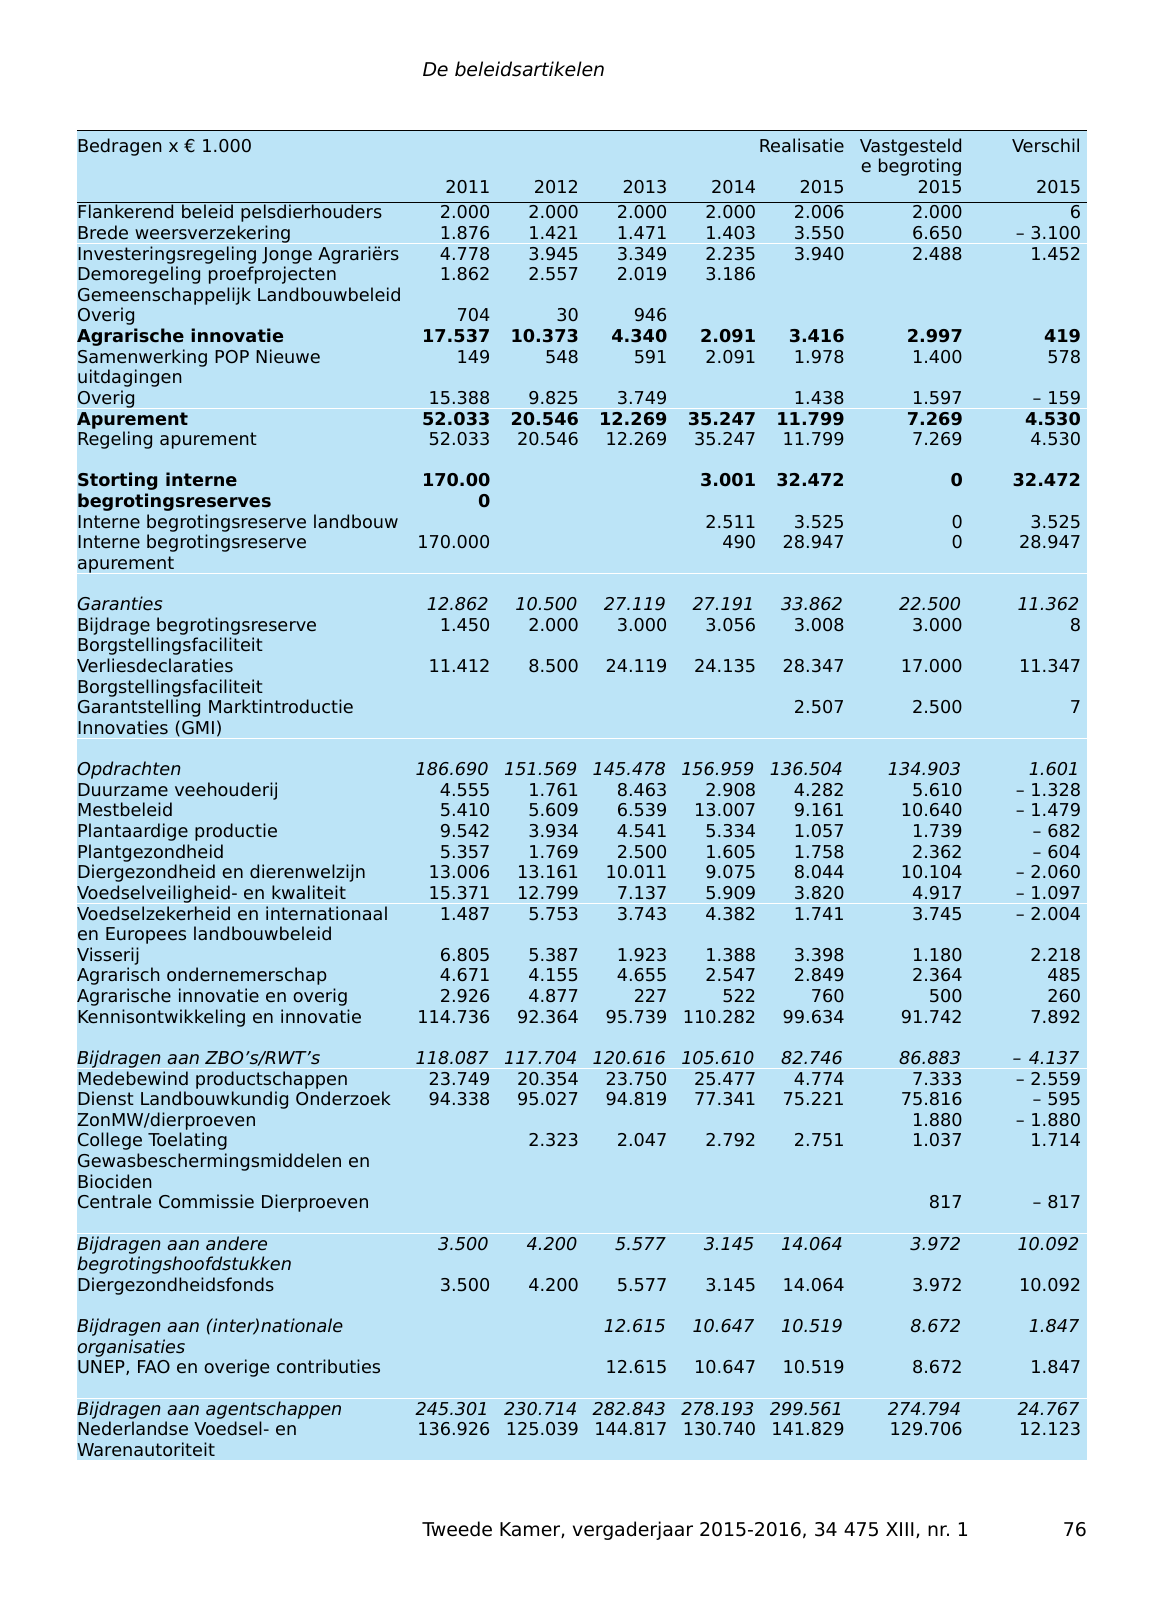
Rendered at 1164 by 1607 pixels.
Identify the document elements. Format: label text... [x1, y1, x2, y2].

table_cell 149 [408, 347, 496, 388]
table_cell 4.155 [496, 965, 584, 986]
table_cell 3.349 [585, 244, 673, 264]
table_cell 1.761 [496, 780, 584, 800]
table_cell 4.382 [673, 904, 762, 945]
table_cell [496, 1295, 584, 1316]
table_cell 12.615 [585, 1357, 673, 1378]
table_cell Kennisontwikkeling en innovatie [77, 1007, 407, 1027]
table_cell 75.221 [762, 1089, 850, 1110]
table_cell 2011 [408, 177, 496, 202]
table_cell [585, 1213, 673, 1233]
table_cell [762, 450, 850, 470]
table_cell 13.161 [496, 862, 584, 883]
table_cell [850, 264, 968, 305]
table_cell 1.601 [969, 759, 1087, 780]
table_cell 7.269 [850, 409, 968, 429]
table_cell 156.959 [673, 759, 762, 780]
table_cell 52.033 [408, 429, 496, 450]
table_cell [673, 1295, 762, 1316]
table_cell 3.000 [585, 615, 673, 656]
table_cell Agrarisch ondernemerschap [77, 965, 407, 986]
table_cell 10.373 [496, 326, 584, 347]
table_cell 1.714 [969, 1130, 1087, 1192]
table_cell 2.006 [762, 203, 850, 223]
table_cell 86.883 [850, 1048, 968, 1068]
table_cell [673, 1192, 762, 1213]
table_cell 490 [673, 532, 762, 573]
table_cell – 159 [969, 388, 1087, 408]
table_cell 95.027 [496, 1089, 584, 1110]
table_cell [673, 1110, 762, 1130]
table_cell 2.000 [850, 203, 968, 223]
table_cell 1.452 [969, 244, 1087, 264]
table_cell 2.547 [673, 965, 762, 986]
table_cell 1.438 [762, 388, 850, 408]
table_cell 3.056 [673, 615, 762, 656]
table_cell 3.500 [408, 1275, 496, 1295]
table_cell 12.123 [969, 1419, 1087, 1460]
table_cell 15.388 [408, 388, 496, 408]
table_cell [850, 574, 968, 594]
table_cell 10.092 [969, 1275, 1087, 1295]
table_cell 10.647 [673, 1316, 762, 1357]
table_cell [408, 574, 496, 594]
table_cell 23.749 [408, 1069, 496, 1089]
table_cell 5.387 [496, 945, 584, 965]
table_cell Bijdragen aan agentschappen [77, 1399, 407, 1419]
table_cell 946 [585, 305, 673, 326]
table_cell 2.997 [850, 326, 968, 347]
table_cell 6.650 [850, 223, 968, 243]
table_cell Bijdragen aan (inter)nationale organisaties [77, 1316, 407, 1357]
table_cell [585, 450, 673, 470]
table_cell 1.597 [850, 388, 968, 408]
table_cell 11.799 [762, 429, 850, 450]
table_cell 82.746 [762, 1048, 850, 1068]
table_cell 3.186 [673, 264, 762, 305]
table_cell 8.672 [850, 1357, 968, 1378]
table_cell 2.792 [673, 1130, 762, 1192]
table_cell 3.000 [850, 615, 968, 656]
table_cell Diergezondheidsfonds [77, 1275, 407, 1295]
table_cell 1.923 [585, 945, 673, 965]
table_cell 2.218 [969, 945, 1087, 965]
table_cell [850, 305, 968, 326]
table_cell 25.477 [673, 1069, 762, 1089]
table_cell [496, 512, 584, 532]
table_cell 817 [850, 1192, 968, 1213]
table_cell 7.892 [969, 1007, 1087, 1027]
table_cell 2.364 [850, 965, 968, 986]
table_cell 3.008 [762, 615, 850, 656]
table_cell 1.487 [408, 904, 496, 945]
table_cell 5.334 [673, 821, 762, 842]
table_cell 35.247 [673, 409, 762, 429]
table_cell 3.972 [850, 1275, 968, 1295]
table_cell 2.751 [762, 1130, 850, 1192]
table_cell 3.525 [762, 512, 850, 532]
table_cell 77.341 [673, 1089, 762, 1110]
table_cell 485 [969, 965, 1087, 986]
table_cell – 3.100 [969, 223, 1087, 243]
table_cell Brede weersverzekering [77, 223, 407, 243]
table_cell [585, 512, 673, 532]
table_cell 1.403 [673, 223, 762, 243]
table_cell 2014 [673, 177, 762, 202]
table_cell 11.347 [969, 656, 1087, 697]
table_cell [585, 1295, 673, 1316]
table_cell 7.269 [850, 429, 968, 450]
table_cell 6.805 [408, 945, 496, 965]
table_cell [585, 1378, 673, 1398]
table_cell 522 [673, 986, 762, 1007]
table_cell [969, 305, 1087, 326]
table_cell 24.767 [969, 1399, 1087, 1419]
table_cell 28.947 [762, 532, 850, 573]
table_cell 144.817 [585, 1419, 673, 1460]
table_cell [408, 1110, 496, 1130]
table_cell 118.087 [408, 1048, 496, 1068]
table_cell 28.947 [969, 532, 1087, 573]
table_cell 4.555 [408, 780, 496, 800]
table_cell 591 [585, 347, 673, 388]
table_cell [850, 1295, 968, 1316]
table_cell 3.525 [969, 512, 1087, 532]
table_cell 1.847 [969, 1316, 1087, 1357]
table_cell 274.794 [850, 1399, 968, 1419]
table_cell 10.011 [585, 862, 673, 883]
table_cell – 817 [969, 1192, 1087, 1213]
table_cell [969, 1295, 1087, 1316]
table_cell 500 [850, 986, 968, 1007]
table_cell [673, 1213, 762, 1233]
table_cell 2.500 [585, 842, 673, 862]
table_cell 10.500 [496, 594, 584, 615]
table_cell Bijdrage begrotingsreserve Borgstellingsfaciliteit [77, 615, 407, 656]
table_cell [673, 450, 762, 470]
table_cell Duurzame veehouderij [77, 780, 407, 800]
table_cell Agrarische innovatie en overig [77, 986, 407, 1007]
table_cell Nederlandse Voedsel- en Warenautoriteit [77, 1419, 407, 1460]
table_cell 2015 [762, 177, 850, 202]
table_cell 1.037 [850, 1130, 968, 1192]
table_cell 1.388 [673, 945, 762, 965]
table_cell 24.119 [585, 656, 673, 697]
table_cell – 2.060 [969, 862, 1087, 883]
table_cell 4.671 [408, 965, 496, 986]
table_cell [969, 1213, 1087, 1233]
table_cell 419 [969, 326, 1087, 347]
table_cell 1.400 [850, 347, 968, 388]
table_cell 1.880 [850, 1110, 968, 1130]
table_cell 2013 [585, 177, 673, 202]
table_cell 95.739 [585, 1007, 673, 1027]
table_cell 8.463 [585, 780, 673, 800]
table_cell 20.546 [496, 409, 584, 429]
table_cell 13.007 [673, 800, 762, 821]
table_cell 14.064 [762, 1234, 850, 1275]
table_cell 75.816 [850, 1089, 968, 1110]
table_cell [408, 1192, 496, 1213]
table_cell – 1.328 [969, 780, 1087, 800]
table_cell 4.655 [585, 965, 673, 986]
table_cell 6 [969, 203, 1087, 223]
table_cell ZonMW/dierproeven [77, 1110, 407, 1130]
table_cell Visserij [77, 945, 407, 965]
table_cell [77, 177, 407, 202]
table_cell 114.736 [408, 1007, 496, 1027]
table_cell [673, 305, 762, 326]
table_cell 30 [496, 305, 584, 326]
table_cell 120.616 [585, 1048, 673, 1068]
table_cell [77, 450, 407, 470]
table_cell 12.269 [585, 429, 673, 450]
table_cell [850, 1378, 968, 1398]
table_cell 704 [408, 305, 496, 326]
table_cell 3.940 [762, 244, 850, 264]
table_cell 10.519 [762, 1357, 850, 1378]
table_cell 1.876 [408, 223, 496, 243]
table_cell Apurement [77, 409, 407, 429]
table_cell 9.161 [762, 800, 850, 821]
table_cell [496, 1027, 584, 1048]
table_cell [496, 1357, 584, 1378]
table_cell 2.849 [762, 965, 850, 986]
table_cell – 682 [969, 821, 1087, 842]
table_cell 2.557 [496, 264, 584, 305]
table_cell – 4.137 [969, 1048, 1087, 1068]
table_cell 12.269 [585, 409, 673, 429]
table_cell 3.743 [585, 904, 673, 945]
table_cell 145.478 [585, 759, 673, 780]
table_cell [673, 388, 762, 408]
table_cell 10.640 [850, 800, 968, 821]
table_cell 15.371 [408, 883, 496, 903]
table_cell 1.847 [969, 1357, 1087, 1378]
table_cell [585, 739, 673, 759]
table_cell 2.500 [850, 697, 968, 738]
table_cell 17.000 [850, 656, 968, 697]
table_cell 12.799 [496, 883, 584, 903]
table_cell 3.398 [762, 945, 850, 965]
table_cell [496, 450, 584, 470]
table_cell [408, 739, 496, 759]
table_cell 9.075 [673, 862, 762, 883]
table_cell [585, 1110, 673, 1130]
table_cell 10.104 [850, 862, 968, 883]
table_cell 99.634 [762, 1007, 850, 1027]
table_cell [673, 1378, 762, 1398]
table_cell – 604 [969, 842, 1087, 862]
table_cell [673, 574, 762, 594]
table_cell Agrarische innovatie [77, 326, 407, 347]
table_cell 1.057 [762, 821, 850, 842]
table_cell [408, 697, 496, 738]
table_header Verschil [969, 131, 1087, 177]
table_cell [77, 1378, 407, 1398]
table_cell 230.714 [496, 1399, 584, 1419]
table_cell [496, 1110, 584, 1130]
table_cell [77, 1027, 407, 1048]
table_cell [408, 1378, 496, 1398]
table_cell [762, 305, 850, 326]
table_cell 8.672 [850, 1316, 968, 1357]
table_cell 4.541 [585, 821, 673, 842]
table_cell 5.577 [585, 1275, 673, 1295]
table_cell [408, 1027, 496, 1048]
table_cell Samenwerking POP Nieuwe uitdagingen [77, 347, 407, 388]
table_cell – 1.880 [969, 1110, 1087, 1130]
table_cell 0 [850, 512, 968, 532]
table_cell 3.945 [496, 244, 584, 264]
table_cell 1.450 [408, 615, 496, 656]
table_cell 5.753 [496, 904, 584, 945]
table_cell 2.091 [673, 326, 762, 347]
table_cell [408, 1213, 496, 1233]
table_cell 2.235 [673, 244, 762, 264]
table_cell 2.507 [762, 697, 850, 738]
table_cell 141.829 [762, 1419, 850, 1460]
table_cell 8 [969, 615, 1087, 656]
table_cell 5.609 [496, 800, 584, 821]
table_cell 10.092 [969, 1234, 1087, 1275]
table_header Vastgestelde begroting [850, 131, 968, 177]
table_cell 17.537 [408, 326, 496, 347]
table_cell 12.862 [408, 594, 496, 615]
table_cell 278.193 [673, 1399, 762, 1419]
table_cell [762, 1110, 850, 1130]
table_cell 130.740 [673, 1419, 762, 1460]
table_cell [762, 1295, 850, 1316]
table_cell 4.774 [762, 1069, 850, 1089]
table_cell 1.741 [762, 904, 850, 945]
table_cell [969, 1027, 1087, 1048]
table_cell 28.347 [762, 656, 850, 697]
table_cell 7 [969, 697, 1087, 738]
table_cell 227 [585, 986, 673, 1007]
table_cell 8.500 [496, 656, 584, 697]
table_cell [585, 470, 673, 512]
table_cell 2015 [850, 177, 968, 202]
table_cell 1.180 [850, 945, 968, 965]
table_cell 136.926 [408, 1419, 496, 1460]
table_cell [762, 739, 850, 759]
table_cell 3.416 [762, 326, 850, 347]
table_cell [496, 574, 584, 594]
table_cell 94.819 [585, 1089, 673, 1110]
table_cell [850, 1213, 968, 1233]
table_cell Verliesdeclaraties Borgstellingsfaciliteit [77, 656, 407, 697]
table_cell College Toelating Gewasbeschermingsmiddelen en Biociden [77, 1130, 407, 1192]
table_cell 134.903 [850, 759, 968, 780]
table_cell 12.615 [585, 1316, 673, 1357]
table_cell 11.412 [408, 656, 496, 697]
table_cell [496, 739, 584, 759]
table_cell 3.145 [673, 1234, 762, 1275]
table_cell 94.338 [408, 1089, 496, 1110]
table_cell [77, 574, 407, 594]
table_cell [408, 512, 496, 532]
table_cell [673, 697, 762, 738]
table_cell [969, 264, 1087, 305]
table_cell 2015 [969, 177, 1087, 202]
table_cell 20.546 [496, 429, 584, 450]
table_cell 2.000 [496, 615, 584, 656]
table_cell [496, 1316, 584, 1357]
table_header Bedragen x € 1.000 [77, 131, 407, 177]
table_cell 8.044 [762, 862, 850, 883]
table_cell 4.200 [496, 1234, 584, 1275]
table_cell [77, 1213, 407, 1233]
table_cell 3.745 [850, 904, 968, 945]
table_cell 7.137 [585, 883, 673, 903]
table_cell 5.410 [408, 800, 496, 821]
table_cell 170.000 [408, 470, 496, 512]
table_cell – 1.479 [969, 800, 1087, 821]
table_cell [77, 739, 407, 759]
table_cell [673, 1027, 762, 1048]
table_cell [969, 1378, 1087, 1398]
table_cell Interne begrotingsreserve landbouw [77, 512, 407, 532]
table_cell 548 [496, 347, 584, 388]
table_cell [585, 574, 673, 594]
table_cell 3.550 [762, 223, 850, 243]
table_cell 3.145 [673, 1275, 762, 1295]
table_cell 2.488 [850, 244, 968, 264]
table_cell [408, 1130, 496, 1192]
table_cell [585, 697, 673, 738]
table_cell Dienst Landbouwkundig Onderzoek [77, 1089, 407, 1110]
table_cell 11.799 [762, 409, 850, 429]
table_cell 760 [762, 986, 850, 1007]
table_cell 4.530 [969, 429, 1087, 450]
table_cell [969, 739, 1087, 759]
table_cell 7.333 [850, 1069, 968, 1089]
table_cell [408, 1316, 496, 1357]
table_cell 22.500 [850, 594, 968, 615]
table_cell 170.000 [408, 532, 496, 573]
table_cell [77, 1295, 407, 1316]
table_cell – 2.559 [969, 1069, 1087, 1089]
table_cell Demoregeling proefprojecten Gemeenschappelijk Landbouwbeleid [77, 264, 407, 305]
table_cell 117.704 [496, 1048, 584, 1068]
table_cell – 595 [969, 1089, 1087, 1110]
table_cell Mestbeleid [77, 800, 407, 821]
table_cell 33.862 [762, 594, 850, 615]
table_cell 23.750 [585, 1069, 673, 1089]
table_cell [762, 1192, 850, 1213]
table_cell [408, 450, 496, 470]
table_cell [496, 1192, 584, 1213]
table_cell 9.825 [496, 388, 584, 408]
table_cell 125.039 [496, 1419, 584, 1460]
table_cell [850, 1027, 968, 1048]
table_cell [496, 1213, 584, 1233]
table_cell 2.000 [673, 203, 762, 223]
table_cell 32.472 [969, 470, 1087, 512]
table_cell 3.749 [585, 388, 673, 408]
table_cell 2.000 [408, 203, 496, 223]
table_cell 1.978 [762, 347, 850, 388]
table_cell [496, 697, 584, 738]
table_header Realisatie [408, 131, 850, 177]
table_cell 2.091 [673, 347, 762, 388]
table_cell 1.769 [496, 842, 584, 862]
table_cell 245.301 [408, 1399, 496, 1419]
table_cell [496, 1378, 584, 1398]
table_cell [969, 450, 1087, 470]
table_cell 299.561 [762, 1399, 850, 1419]
table_cell [408, 1357, 496, 1378]
table_cell Garantstelling Marktintroductie Innovaties (GMI) [77, 697, 407, 738]
table_cell Storting interne begrotingsreserves [77, 470, 407, 512]
table_cell 92.364 [496, 1007, 584, 1027]
table_cell [585, 1192, 673, 1213]
table_cell 2.047 [585, 1130, 673, 1192]
table_cell 5.909 [673, 883, 762, 903]
table_cell [585, 1027, 673, 1048]
table_cell 2.908 [673, 780, 762, 800]
table_cell 110.282 [673, 1007, 762, 1027]
table_cell Overig [77, 305, 407, 326]
table_cell 32.472 [762, 470, 850, 512]
table_cell [850, 450, 968, 470]
table_cell 578 [969, 347, 1087, 388]
table_cell [762, 1378, 850, 1398]
table_cell Plantgezondheid [77, 842, 407, 862]
table_cell 4.778 [408, 244, 496, 264]
table_cell 1.758 [762, 842, 850, 862]
table_cell Overig [77, 388, 407, 408]
table_cell 4.282 [762, 780, 850, 800]
table_cell 1.605 [673, 842, 762, 862]
table_cell 2.019 [585, 264, 673, 305]
table_cell 151.569 [496, 759, 584, 780]
table_cell 3.500 [408, 1234, 496, 1275]
table_cell 24.135 [673, 656, 762, 697]
table_cell 1.471 [585, 223, 673, 243]
table_cell 13.006 [408, 862, 496, 883]
table_cell [585, 532, 673, 573]
table_cell 2.511 [673, 512, 762, 532]
table_cell 1.739 [850, 821, 968, 842]
table_cell 35.247 [673, 429, 762, 450]
table_cell 105.610 [673, 1048, 762, 1068]
table_cell 5.357 [408, 842, 496, 862]
table_cell UNEP, FAO en overige contributies [77, 1357, 407, 1378]
table_cell 260 [969, 986, 1087, 1007]
table_cell 0 [850, 470, 968, 512]
table_cell Investeringsregeling Jonge Agrariërs [77, 244, 407, 264]
table_cell Bijdragen aan ZBO’s/RWT’s [77, 1048, 407, 1068]
table_cell Diergezondheid en dierenwelzijn [77, 862, 407, 883]
table_cell Bijdragen aan andere begrotingshoofdstukken [77, 1234, 407, 1275]
table_cell 4.917 [850, 883, 968, 903]
table_cell Flankerend beleid pelsdierhouders [77, 203, 407, 223]
table_cell 27.191 [673, 594, 762, 615]
table_cell Garanties [77, 594, 407, 615]
table_cell 2012 [496, 177, 584, 202]
table_cell 2.362 [850, 842, 968, 862]
table_cell [408, 1295, 496, 1316]
table_cell 136.504 [762, 759, 850, 780]
table_cell 14.064 [762, 1275, 850, 1295]
table_cell 2.926 [408, 986, 496, 1007]
table_cell [496, 532, 584, 573]
table_cell [762, 574, 850, 594]
table_cell 1.862 [408, 264, 496, 305]
table_cell 4.340 [585, 326, 673, 347]
table_cell 0 [850, 532, 968, 573]
table_cell 52.033 [408, 409, 496, 429]
table_cell 2.000 [496, 203, 584, 223]
table_cell 10.519 [762, 1316, 850, 1357]
table_cell 2.323 [496, 1130, 584, 1192]
table_cell Voedselveiligheid- en kwaliteit [77, 883, 407, 903]
table_cell Centrale Commissie Dierproeven [77, 1192, 407, 1213]
table_cell 4.200 [496, 1275, 584, 1295]
table_cell [850, 739, 968, 759]
table_cell [673, 739, 762, 759]
table_cell 5.610 [850, 780, 968, 800]
table_cell 27.119 [585, 594, 673, 615]
table_cell 6.539 [585, 800, 673, 821]
table_cell [762, 264, 850, 305]
table_cell 3.001 [673, 470, 762, 512]
table_cell 10.647 [673, 1357, 762, 1378]
table_cell Interne begrotingsreserve apurement [77, 532, 407, 573]
table_cell Regeling apurement [77, 429, 407, 450]
table_cell [762, 1027, 850, 1048]
table_cell [969, 574, 1087, 594]
table_cell 129.706 [850, 1419, 968, 1460]
table_cell 3.820 [762, 883, 850, 903]
table_cell 91.742 [850, 1007, 968, 1027]
table_cell Plantaardige productie [77, 821, 407, 842]
table_cell 4.877 [496, 986, 584, 1007]
table_cell 4.530 [969, 409, 1087, 429]
table_cell – 1.097 [969, 883, 1087, 903]
table_cell 5.577 [585, 1234, 673, 1275]
table_cell [496, 470, 584, 512]
table_cell 3.934 [496, 821, 584, 842]
table_cell 11.362 [969, 594, 1087, 615]
table_cell 186.690 [408, 759, 496, 780]
table_cell 3.972 [850, 1234, 968, 1275]
table_cell 20.354 [496, 1069, 584, 1089]
table_cell [762, 1213, 850, 1233]
table_cell Opdrachten [77, 759, 407, 780]
table_cell 2.000 [585, 203, 673, 223]
table_cell Medebewind productschappen [77, 1069, 407, 1089]
table_cell 1.421 [496, 223, 584, 243]
table_cell 9.542 [408, 821, 496, 842]
table_cell – 2.004 [969, 904, 1087, 945]
table_cell 282.843 [585, 1399, 673, 1419]
table_cell Voedselzekerheid en internationaal en Europees landbouwbeleid [77, 904, 407, 945]
